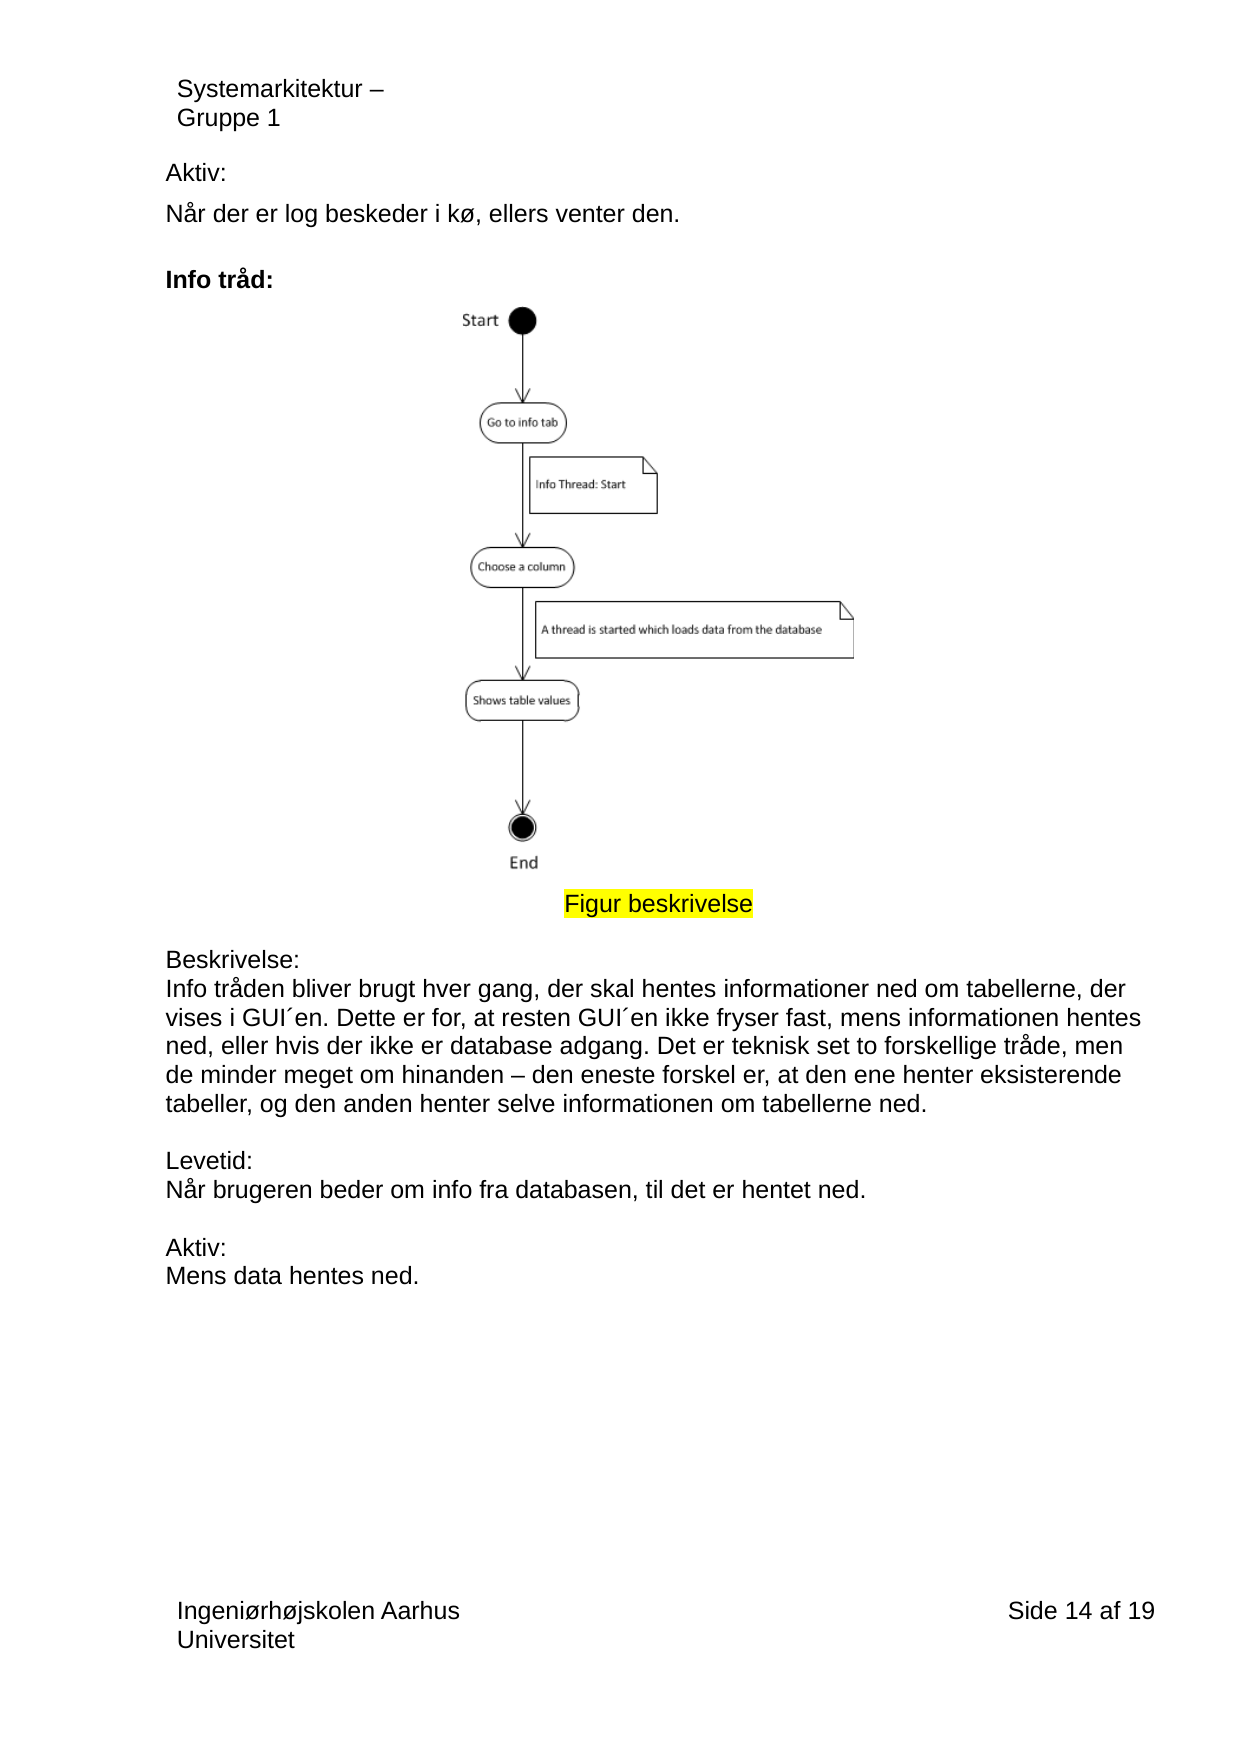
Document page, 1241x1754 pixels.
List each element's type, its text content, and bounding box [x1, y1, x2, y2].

text Aktiv: [165, 158, 1152, 186]
text Info tråden bliver brugt hver gang, der skal hentes informationer ned om tabellerne, der vises i GUI´en. Dette er for, at resten GUI´en ikke fryser fast, mens informationen hentes ned, eller hvis der ikke er database adgang. Det er teknisk set to forskellige tråde, men de minder meget om hinanden – den eneste forskel er, at den ene henter eksisterende tabeller, og den anden henter selve informationen om tabellerne ned. [165, 974, 1152, 1117]
text Beskrivelse: [165, 945, 1152, 974]
text Aktiv: [165, 1232, 1152, 1261]
text Når brugeren beder om info fra databasen, til det er hentet ned. [165, 1175, 1152, 1204]
text Levetid: [165, 1146, 1152, 1175]
text Figur beskrivelse [165, 875, 1152, 918]
picture [462, 306, 854, 875]
subtitle Info tråd: [165, 265, 1152, 294]
text Når der er log beskeder i kø, ellers venter den. [165, 199, 1152, 228]
text Mens data hentes ned. [165, 1261, 1152, 1290]
